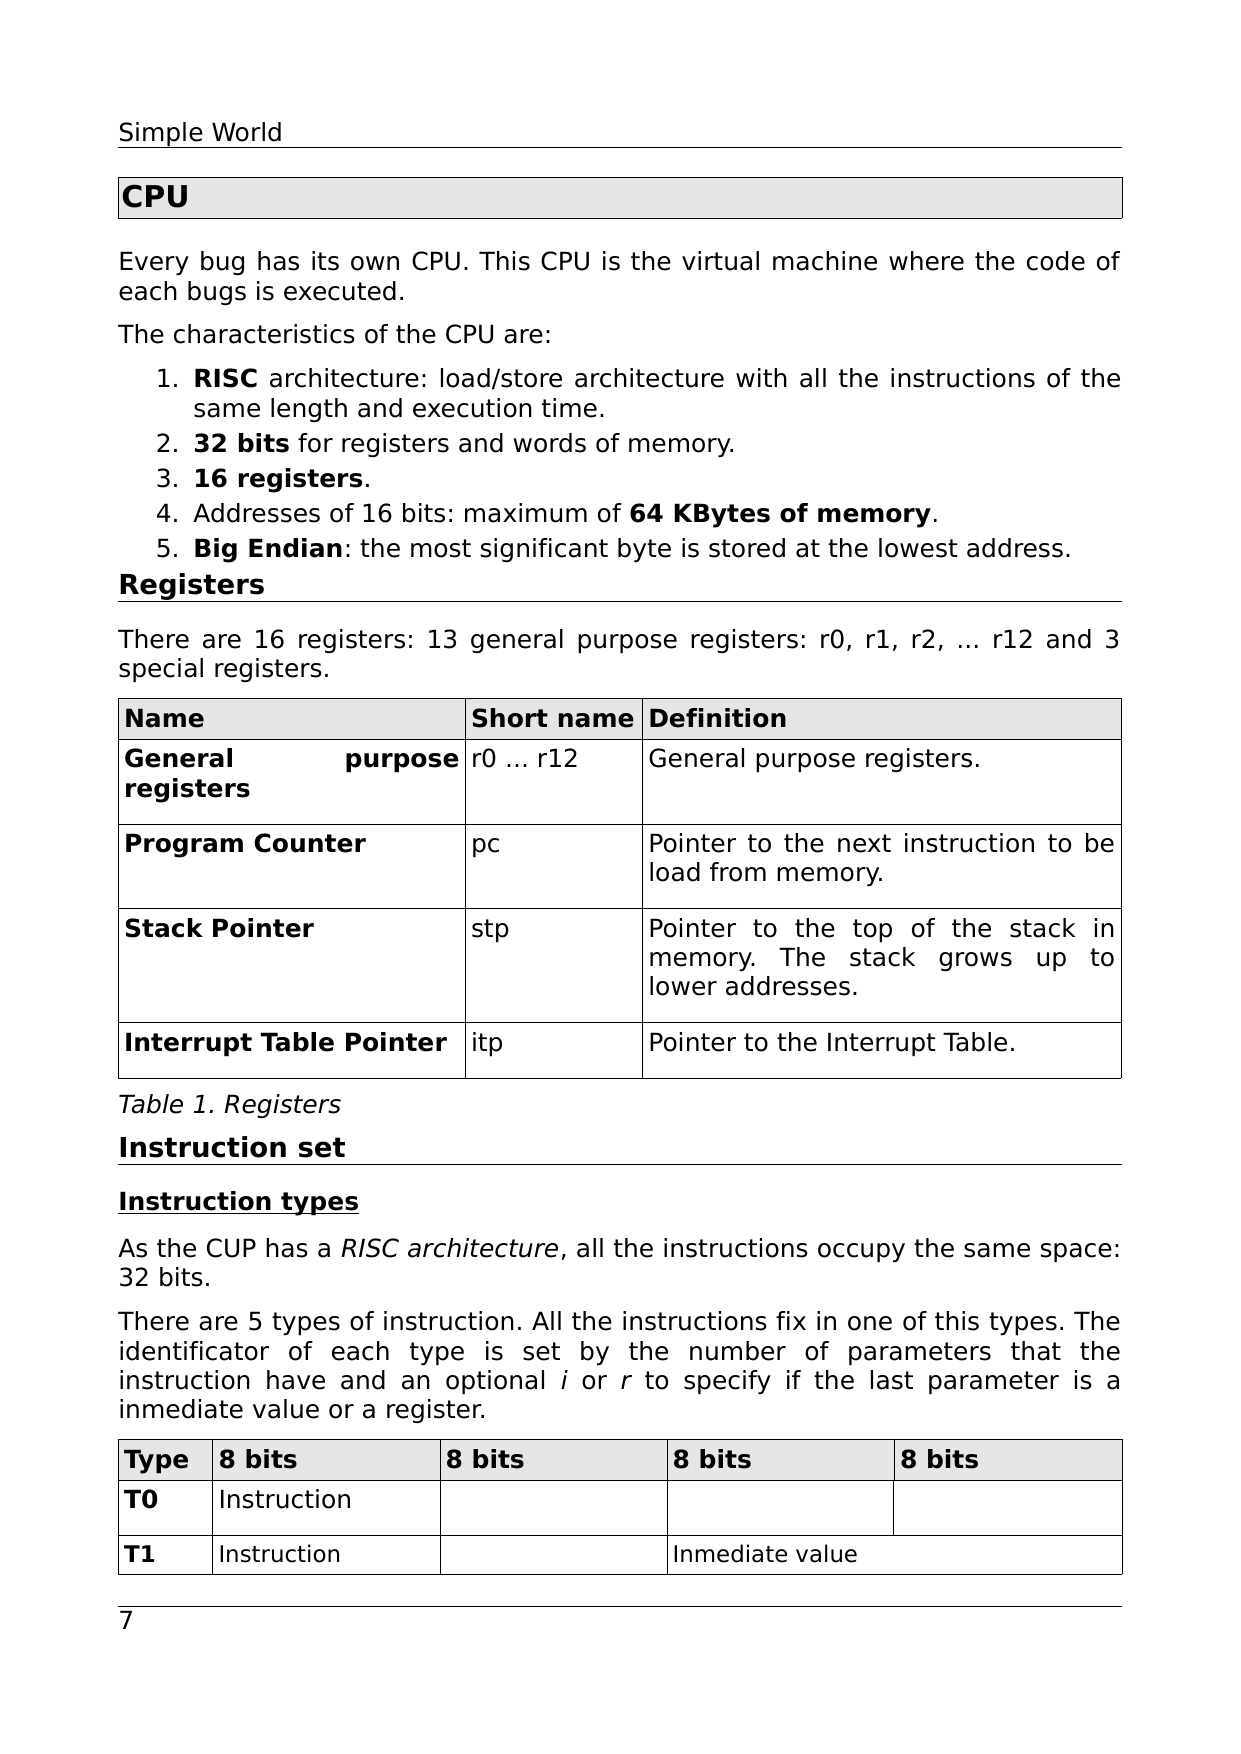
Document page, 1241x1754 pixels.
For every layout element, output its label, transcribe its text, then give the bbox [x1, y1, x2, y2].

table_cell [668, 1481, 893, 1535]
table_cell Instruction [213, 1536, 440, 1573]
table_header 8 bits [668, 1440, 894, 1480]
table_header 8 bits [441, 1440, 667, 1480]
table_cell Pointer to the Interrupt Table. [643, 1023, 1121, 1078]
table_cell Pointer to the top of the stack in memory. The stack grows up to lower addresses. [643, 909, 1121, 1022]
list 16 registers. [156, 464, 1122, 493]
table_header Definition [643, 699, 1121, 739]
text As the CUP has a RISC architecture, all the instructions occupy the same space: 32 bits. [118, 1234, 1122, 1293]
list 32 bits for registers and words of memory. [156, 429, 1122, 458]
table_header Short name [466, 699, 642, 739]
table_cell General purpose registers. [643, 740, 1121, 823]
title Registers [118, 569, 1122, 601]
table_cell T0 [119, 1481, 212, 1535]
table_cell [441, 1481, 667, 1535]
title Instruction set [118, 1132, 1122, 1164]
table_cell pc [466, 825, 642, 908]
text The characteristics of the CPU are: [118, 321, 1122, 350]
table_header Name [119, 699, 465, 739]
table_cell Interrupt Table Pointer [119, 1023, 465, 1078]
list Big Endian: the most significant byte is stored at the lowest address. [156, 534, 1122, 563]
list RISC architecture: load/store architecture with all the instructions of the same length and execution time. [156, 364, 1122, 423]
table_cell Instruction [213, 1481, 440, 1535]
title Instruction types [118, 1188, 1122, 1217]
table_header 8 bits [895, 1440, 1122, 1480]
table_cell Program Counter [119, 825, 465, 908]
table_cell Stack Pointer [119, 909, 465, 1022]
text Every bug has its own CPU. This CPU is the virtual machine where the code of each bugs is executed. [118, 247, 1122, 306]
table_cell r0 ... r12 [466, 740, 642, 823]
table_cell [894, 1481, 1122, 1535]
title CPU [119, 178, 1122, 218]
text There are 5 types of instruction. All the instructions fix in one of this types. The identificator of each type is set by the number of parameters that the instruction have and an optional i or r to specify if the last parameter is a inmediate value or a register. [118, 1308, 1122, 1424]
table_cell Inmediate value [668, 1536, 1122, 1573]
table_header Type [119, 1440, 212, 1480]
table_cell General purpose registers [119, 740, 465, 823]
table_cell itp [466, 1023, 642, 1078]
table_cell [441, 1536, 667, 1573]
list Addresses of 16 bits: maximum of 64 KBytes of memory. [156, 499, 1122, 528]
text There are 16 registers: 13 general purpose registers: r0, r1, r2, ... r12 and 3 special registers. [118, 625, 1122, 683]
table_header 8 bits [213, 1440, 440, 1480]
table_cell T1 [119, 1536, 212, 1573]
table_cell Pointer to the next instruction to be load from memory. [643, 825, 1121, 908]
table_cell stp [466, 909, 642, 1022]
text Table 1. Registers [118, 1090, 1122, 1119]
